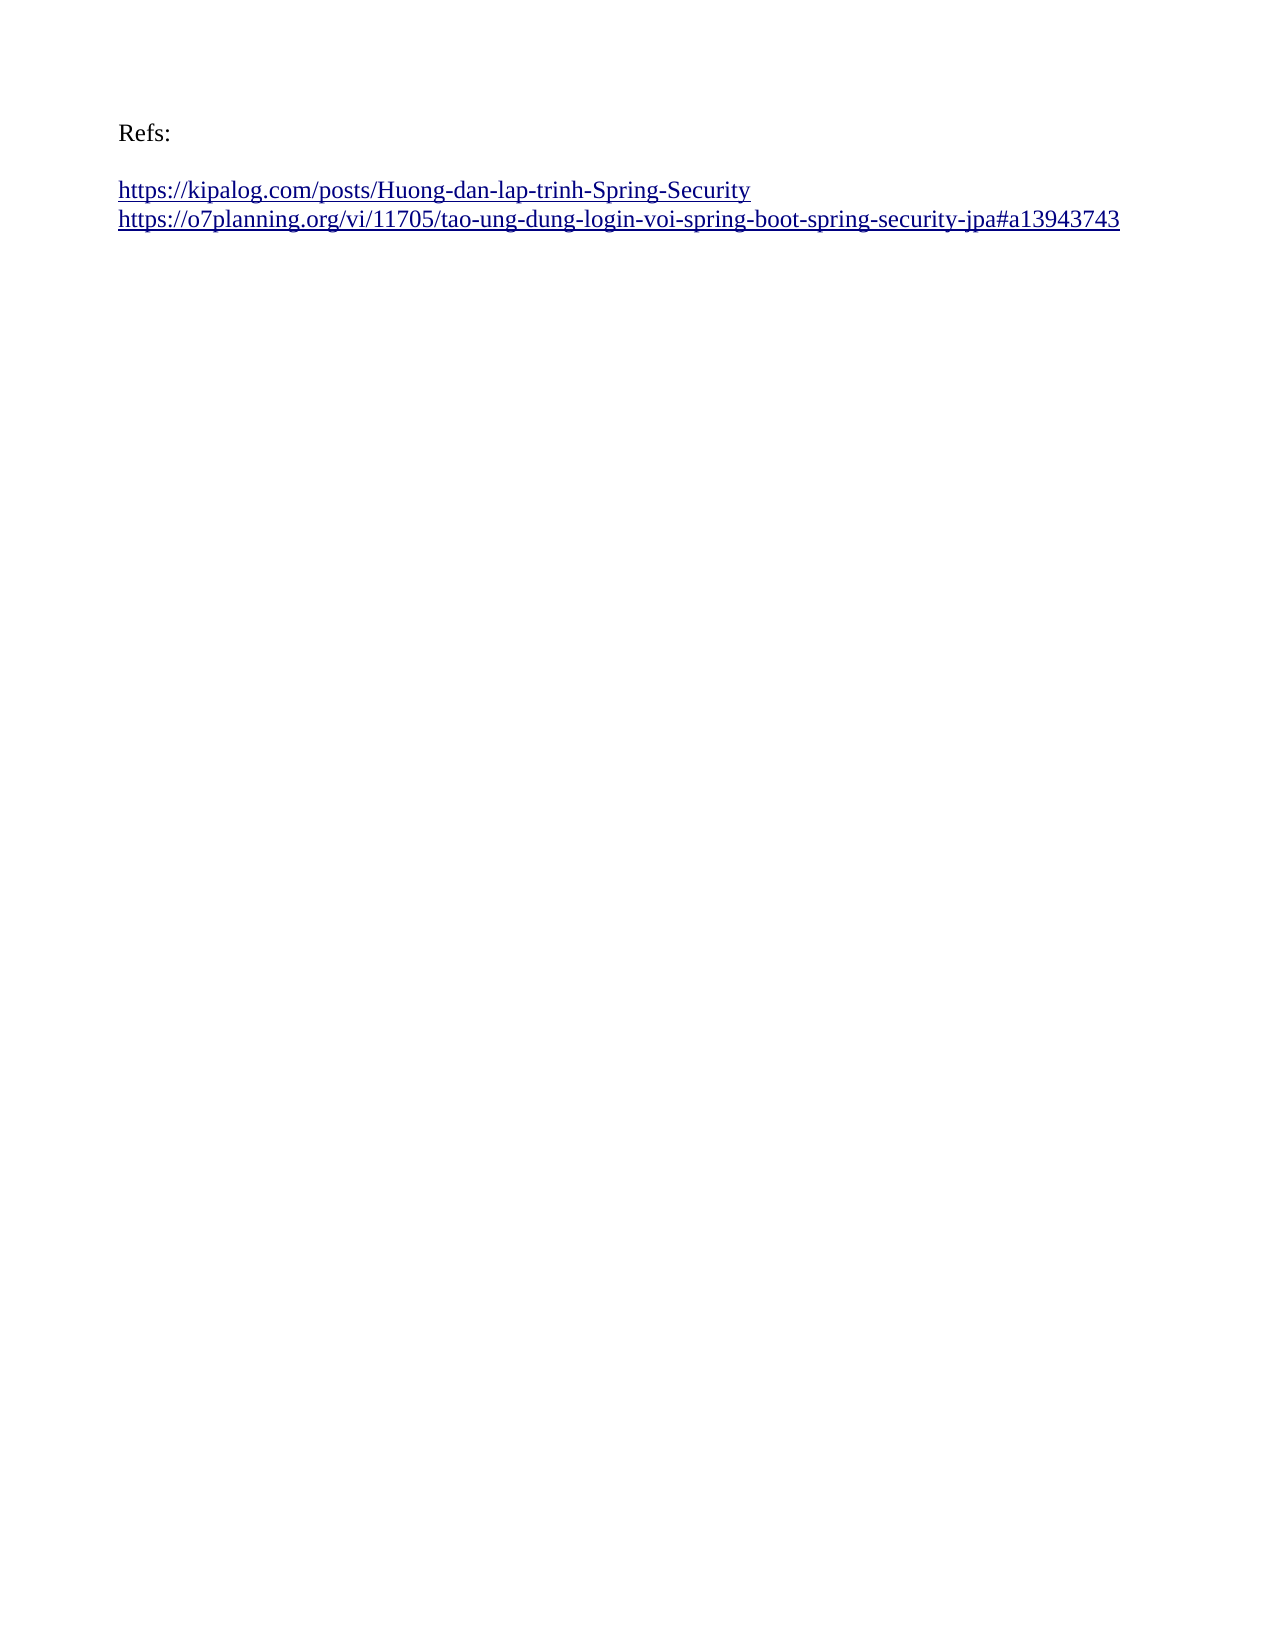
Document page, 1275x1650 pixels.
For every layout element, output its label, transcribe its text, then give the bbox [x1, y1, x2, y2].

text https://o7planning.org/vi/11705/tao-ung-dung-login-voi-spring-boot-spring-security-jpa#a13943743 [118, 204, 1157, 233]
text Refs: [118, 118, 1157, 147]
text https://kipalog.com/posts/Huong-dan-lap-trinh-Spring-Security [118, 176, 1157, 204]
